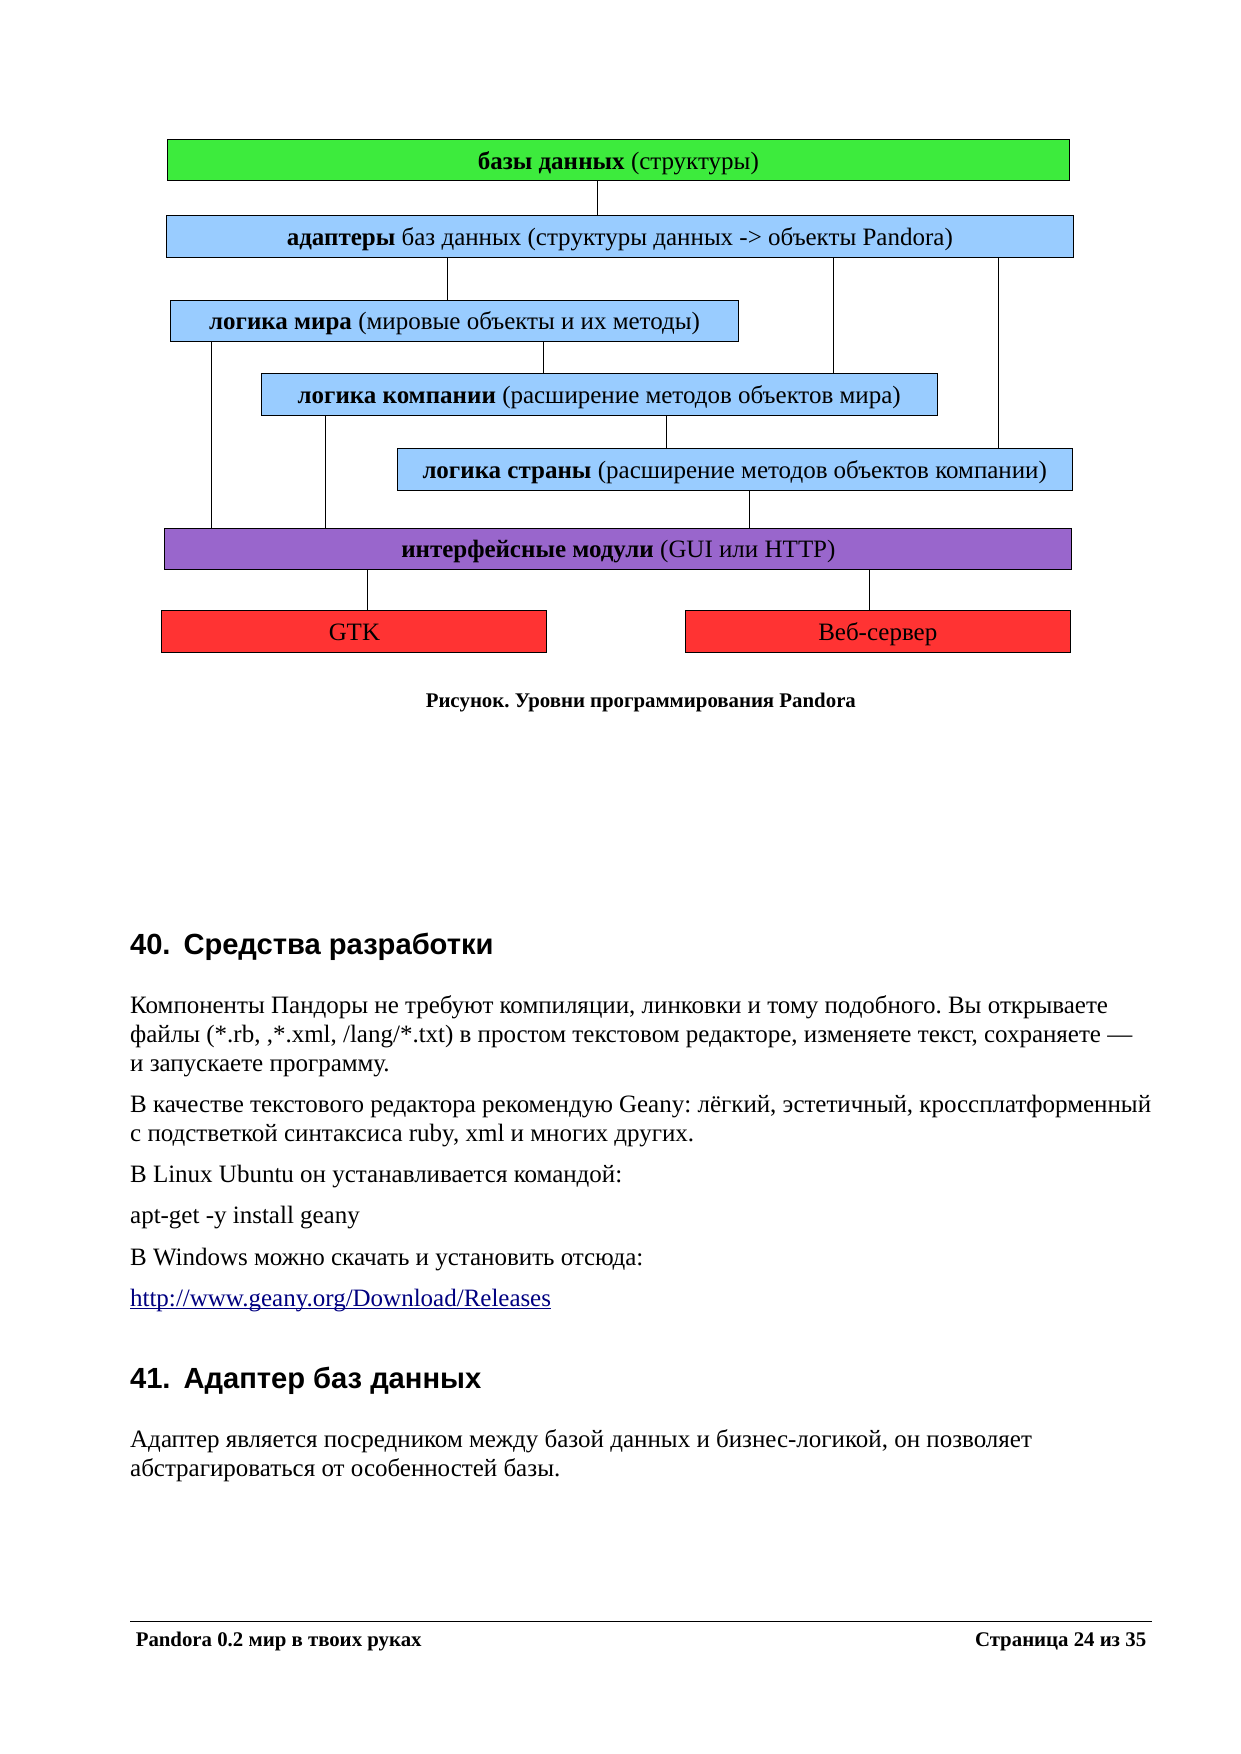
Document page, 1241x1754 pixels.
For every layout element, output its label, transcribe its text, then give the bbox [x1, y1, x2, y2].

text В качестве текстового редактора рекомендую Geany: лёгкий, эстетичный, кроссплатформенный с подстветкой синтаксиса ruby, xml и многих других. [130, 1089, 1152, 1147]
text apt-get -y install geany [130, 1200, 1152, 1229]
subtitle Средства разработки [130, 927, 1152, 960]
text В Windows можно скачать и установить отсюда: [130, 1242, 1152, 1270]
subtitle Адаптер баз данных [130, 1361, 1152, 1394]
text В Linux Ubuntu он устанавливается командой: [130, 1159, 1152, 1188]
text Компоненты Пандоры не требуют компиляции, линковки и тому подобного. Вы открываете файлы (*.rb, ,*.xml, /lang/*.txt) в простом текстовом редакторе, изменяете текст, сохраняете — и запускаете программу. [130, 990, 1152, 1077]
text http://www.geany.org/Download/Releases [130, 1283, 1152, 1312]
text Рисунок. Уровни программирования Pandora [130, 88, 1152, 712]
text Адаптер является посредником между базой данных и бизнес-логикой, он позволяет абстрагироваться от особенностей базы. [130, 1424, 1152, 1482]
